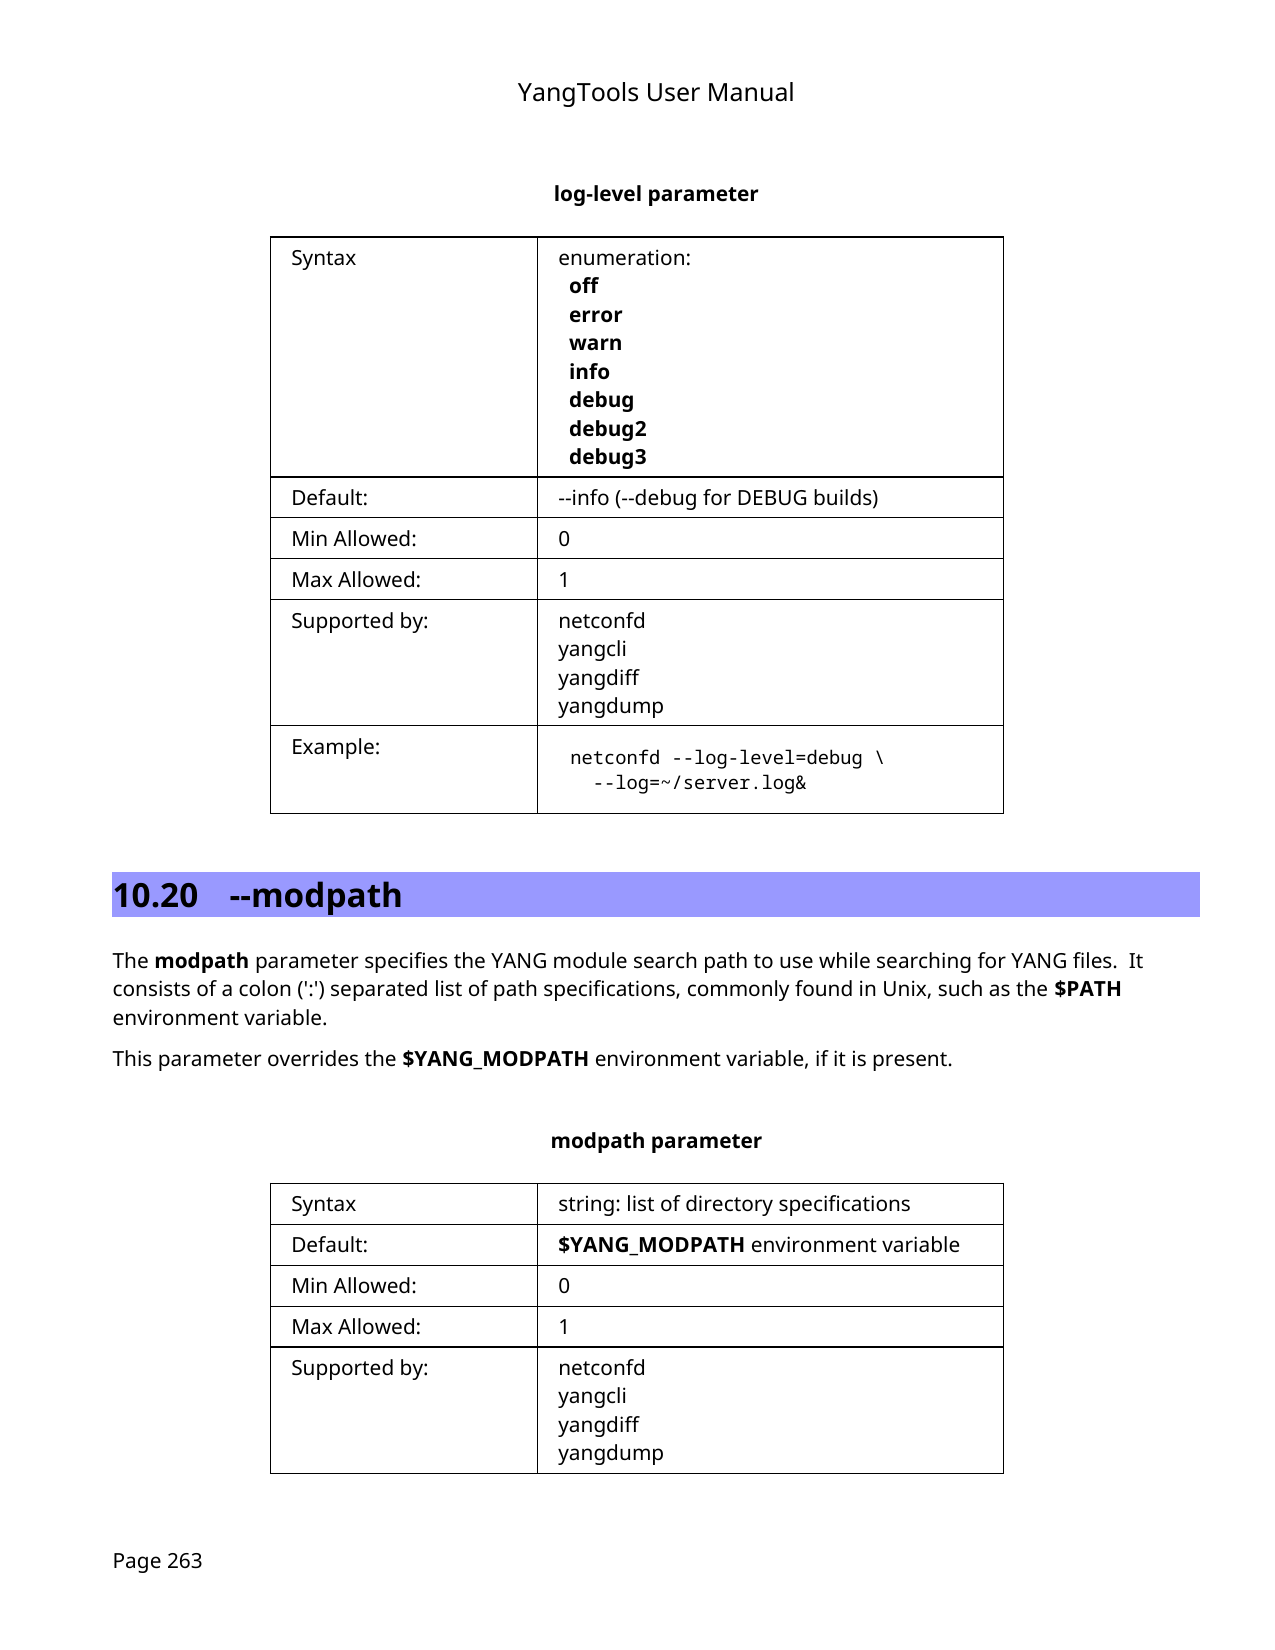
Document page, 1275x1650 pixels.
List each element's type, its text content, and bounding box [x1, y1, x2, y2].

table_cell Default: [271, 478, 537, 517]
table_header Syntax [271, 238, 537, 476]
table_cell 0 [538, 518, 1003, 558]
table_cell Max Allowed: [271, 559, 537, 599]
table_cell $YANG_MODPATH environment variable [538, 1225, 1003, 1264]
subtitle modpath parameter [127, 1126, 1185, 1154]
table_cell --info (--debug for DEBUG builds) [538, 478, 1003, 517]
table_cell Supported by: [271, 1348, 537, 1473]
text The modpath parameter specifies the YANG module search path to use while searching for YANG files. It consists of a colon (':') separated list of path specifications, commonly found in Unix, such as the $PATH environment variable. [112, 946, 1200, 1031]
subtitle --modpath [112, 872, 1200, 917]
table_cell Default: [271, 1225, 537, 1264]
table_cell Min Allowed: [271, 1266, 537, 1306]
table_cell netconfd yangcli yangdiff yangdump [538, 1348, 1003, 1473]
table_cell 1 [538, 559, 1003, 599]
table_cell Supported by: [271, 600, 537, 725]
table_cell 0 [538, 1266, 1003, 1306]
table_cell netconfd --log-level=debug \ --log=~/server.log& [538, 726, 1003, 813]
table_cell netconfd yangcli yangdiff yangdump [538, 600, 1003, 725]
table_header enumeration: off error warn info debug debug2 debug3 [538, 238, 1003, 476]
text This parameter overrides the $YANG_MODPATH environment variable, if it is present. [112, 1044, 1200, 1072]
table_header string: list of directory specifications [538, 1184, 1003, 1224]
table_header Syntax [271, 1184, 537, 1224]
subtitle log-level parameter [127, 179, 1185, 208]
table_cell Max Allowed: [271, 1307, 537, 1346]
table_cell Min Allowed: [271, 518, 537, 558]
table_cell Example: [271, 726, 537, 813]
table_cell 1 [538, 1307, 1003, 1346]
